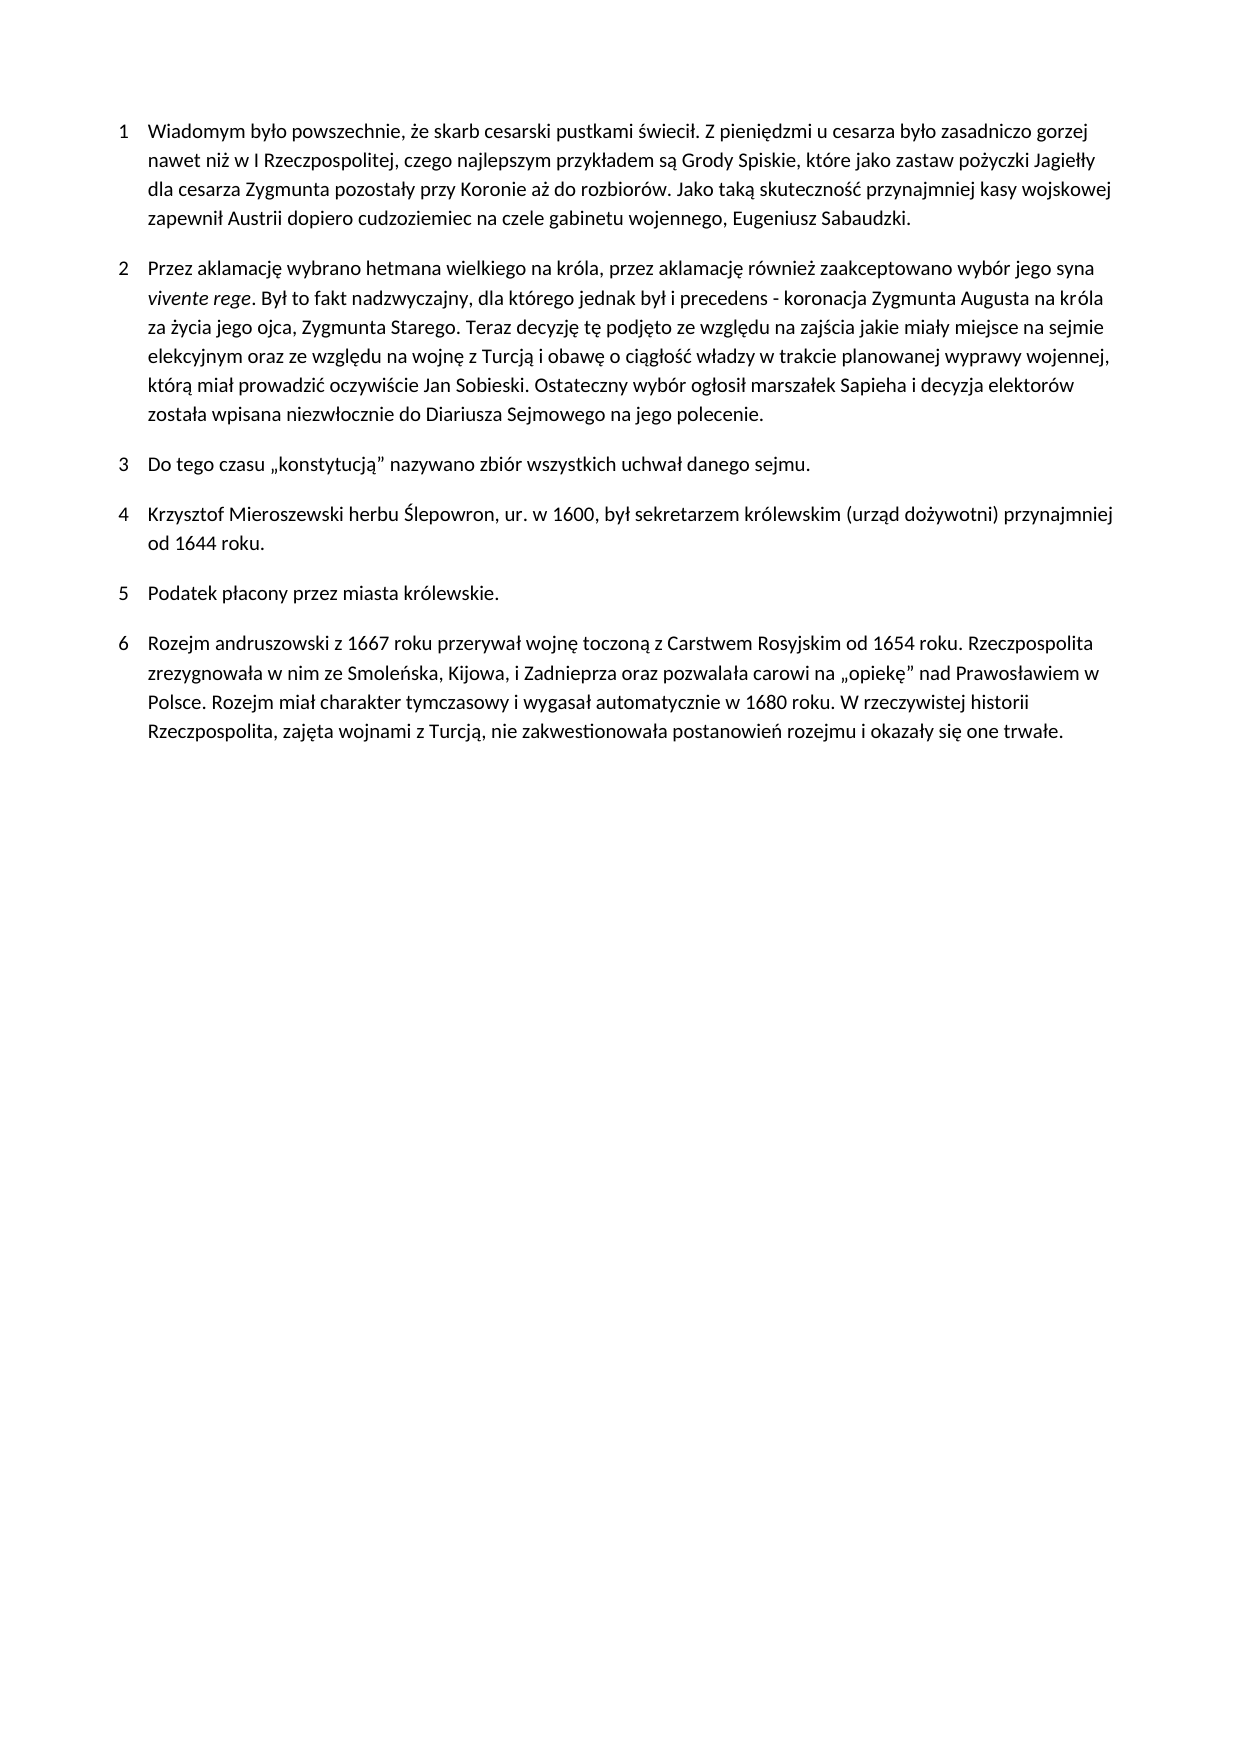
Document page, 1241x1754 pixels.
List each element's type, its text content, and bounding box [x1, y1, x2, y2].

text Podatek płacony przez miasta królewskie. [118, 581, 1122, 606]
text Wiadomym było powszechnie, że skarb cesarski pustkami świecił. Z pieniędzmi u cesarza było zasadniczo gorzej nawet niż w I Rzeczpospolitej, czego najlepszym przykładem są Grody Spiskie, które jako zastaw pożyczki Jagiełły dla cesarza Zygmunta pozostały przy Koronie aż do rozbiorów. Jako taką skuteczność przynajmniej kasy wojskowej zapewnił Austrii dopiero cudzoziemiec na czele gabinetu wojennego, Eugeniusz Sabaudzki. [118, 118, 1122, 231]
text Rozejm andruszowski z 1667 roku przerywał wojnę toczoną z Carstwem Rosyjskim od 1654 roku. Rzeczpospolita zrezygnowała w nim ze Smoleńska, Kijowa, i Zadnieprza oraz pozwalała carowi na „opiekę” nad Prawosławiem w Polsce. Rozejm miał charakter tymczasowy i wygasał automatycznie w 1680 roku. W rzeczywistej historii Rzeczpospolita, zajęta wojnami z Turcją, nie zakwestionowała postanowień rozejmu i okazały się one trwałe. [118, 631, 1122, 743]
text Krzysztof Mieroszewski herbu Ślepowron, ur. w 1600, był sekretarzem królewskim (urząd dożywotni) przynajmniej od 1644 roku. [118, 501, 1122, 556]
text Do tego czasu „konstytucją” nazywano zbiór wszystkich uchwał danego sejmu. [118, 451, 1122, 477]
text Przez aklamację wybrano hetmana wielkiego na króla, przez aklamację również zaakceptowano wybór jego syna vivente rege. Był to fakt nadzwyczajny, dla którego jednak był i precedens - koronacja Zygmunta Augusta na króla za życia jego ojca, Zygmunta Starego. Teraz decyzję tę podjęto ze względu na zajścia jakie miały miejsce na sejmie elekcyjnym oraz ze względu na wojnę z Turcją i obawę o ciągłość władzy w trakcie planowanej wyprawy wojennej, którą miał prowadzić oczywiście Jan Sobieski. Ostateczny wybór ogłosił marszałek Sapieha i decyzja elektorów została wpisana niezwłocznie do Diariusza Sejmowego na jego polecenie. [118, 256, 1122, 427]
